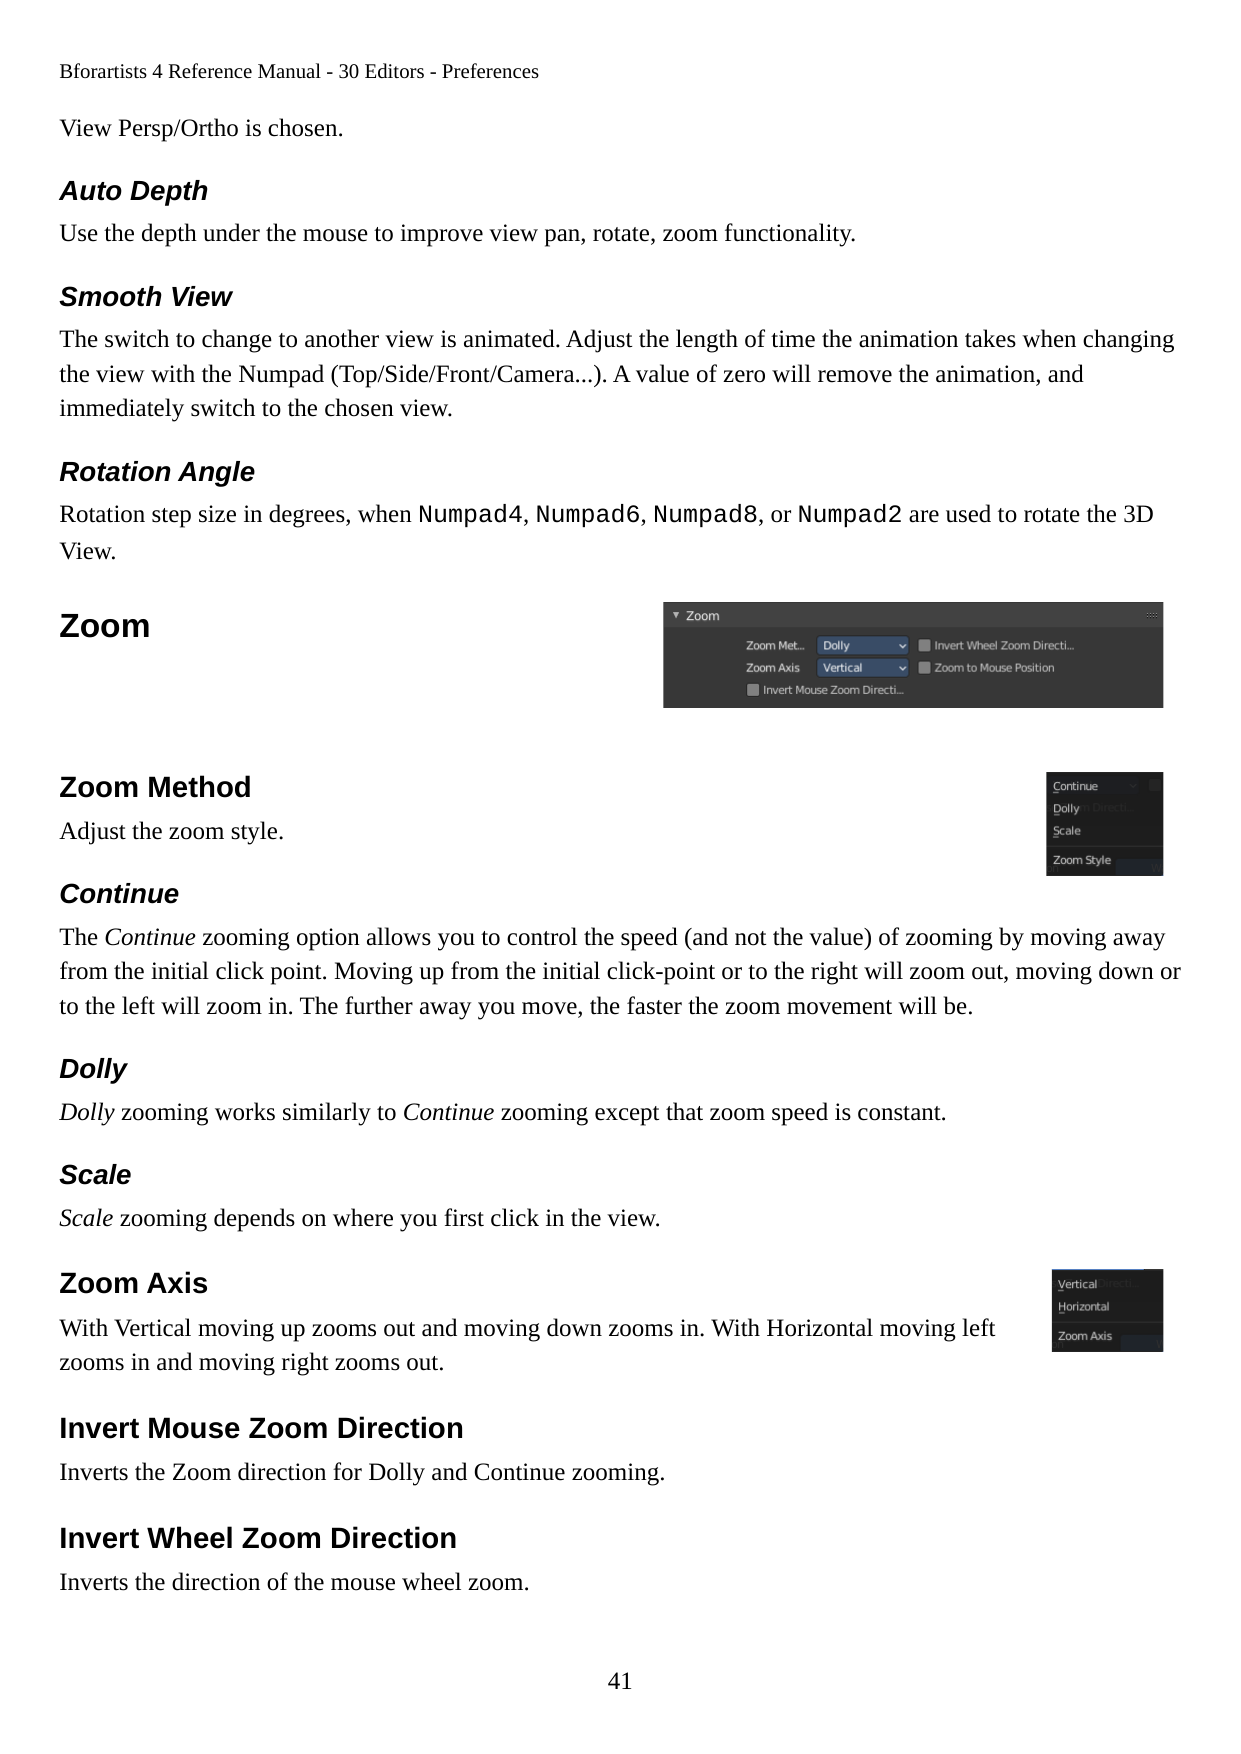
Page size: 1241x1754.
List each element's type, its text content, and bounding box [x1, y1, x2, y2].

subtitle [1164, 606, 1181, 644]
picture [663, 602, 1164, 708]
text Adjust the zoom style. [59, 816, 1046, 845]
subtitle Zoom Method [59, 770, 1181, 803]
text Use the depth under the mouse to improve view pan, rotate, zoom functionality. [59, 218, 1181, 247]
text The switch to change to another view is animated. Adjust the length of time the animation takes when changing the view with the Numpad (Top/Side/Front/Camera...). A value of zero will remove the animation, and immediately switch to the chosen view. [59, 324, 1181, 422]
text [1164, 816, 1181, 845]
subtitle Dolly [59, 1052, 1181, 1084]
subtitle Rotation Angle [59, 455, 1181, 487]
text Rotation step size in degrees, when Numpad4, Numpad6, Numpad8, or Numpad2 are used to rotate the 3D View. [59, 499, 1181, 565]
text With Vertical moving up zooms out and moving down zooms in. With Horizontal moving left zooms in and moving right zooms out. [59, 1313, 1181, 1376]
subtitle Smooth View [59, 280, 1181, 312]
text Inverts the Zoom direction for Dolly and Continue zooming. [59, 1457, 1181, 1486]
text Inverts the direction of the mouse wheel zoom. [59, 1567, 1181, 1596]
text Dolly zooming works similarly to Continue zooming except that zoom speed is constant. [59, 1097, 1181, 1126]
subtitle Invert Wheel Zoom Direction [59, 1521, 1181, 1554]
text View Persp/Ortho is chosen. [59, 113, 1181, 141]
text Scale zooming depends on where you first click in the view. [59, 1203, 1181, 1231]
text The Continue zooming option allows you to control the speed (and not the value) of zooming by moving away from the initial click point. Moving up from the initial click-point or to the right will zoom out, moving down or to the left will zoom in. The further away you move, the faster the zoom movement will be. [59, 922, 1181, 1019]
subtitle Continue [59, 877, 1181, 909]
subtitle Auto Depth [59, 174, 1181, 206]
subtitle Scale [59, 1158, 1181, 1190]
subtitle Invert Mouse Zoom Direction [59, 1411, 1181, 1444]
picture [1051, 1269, 1164, 1352]
subtitle Zoom Axis [59, 1266, 1181, 1300]
subtitle Zoom [59, 606, 663, 644]
picture [1046, 772, 1164, 876]
